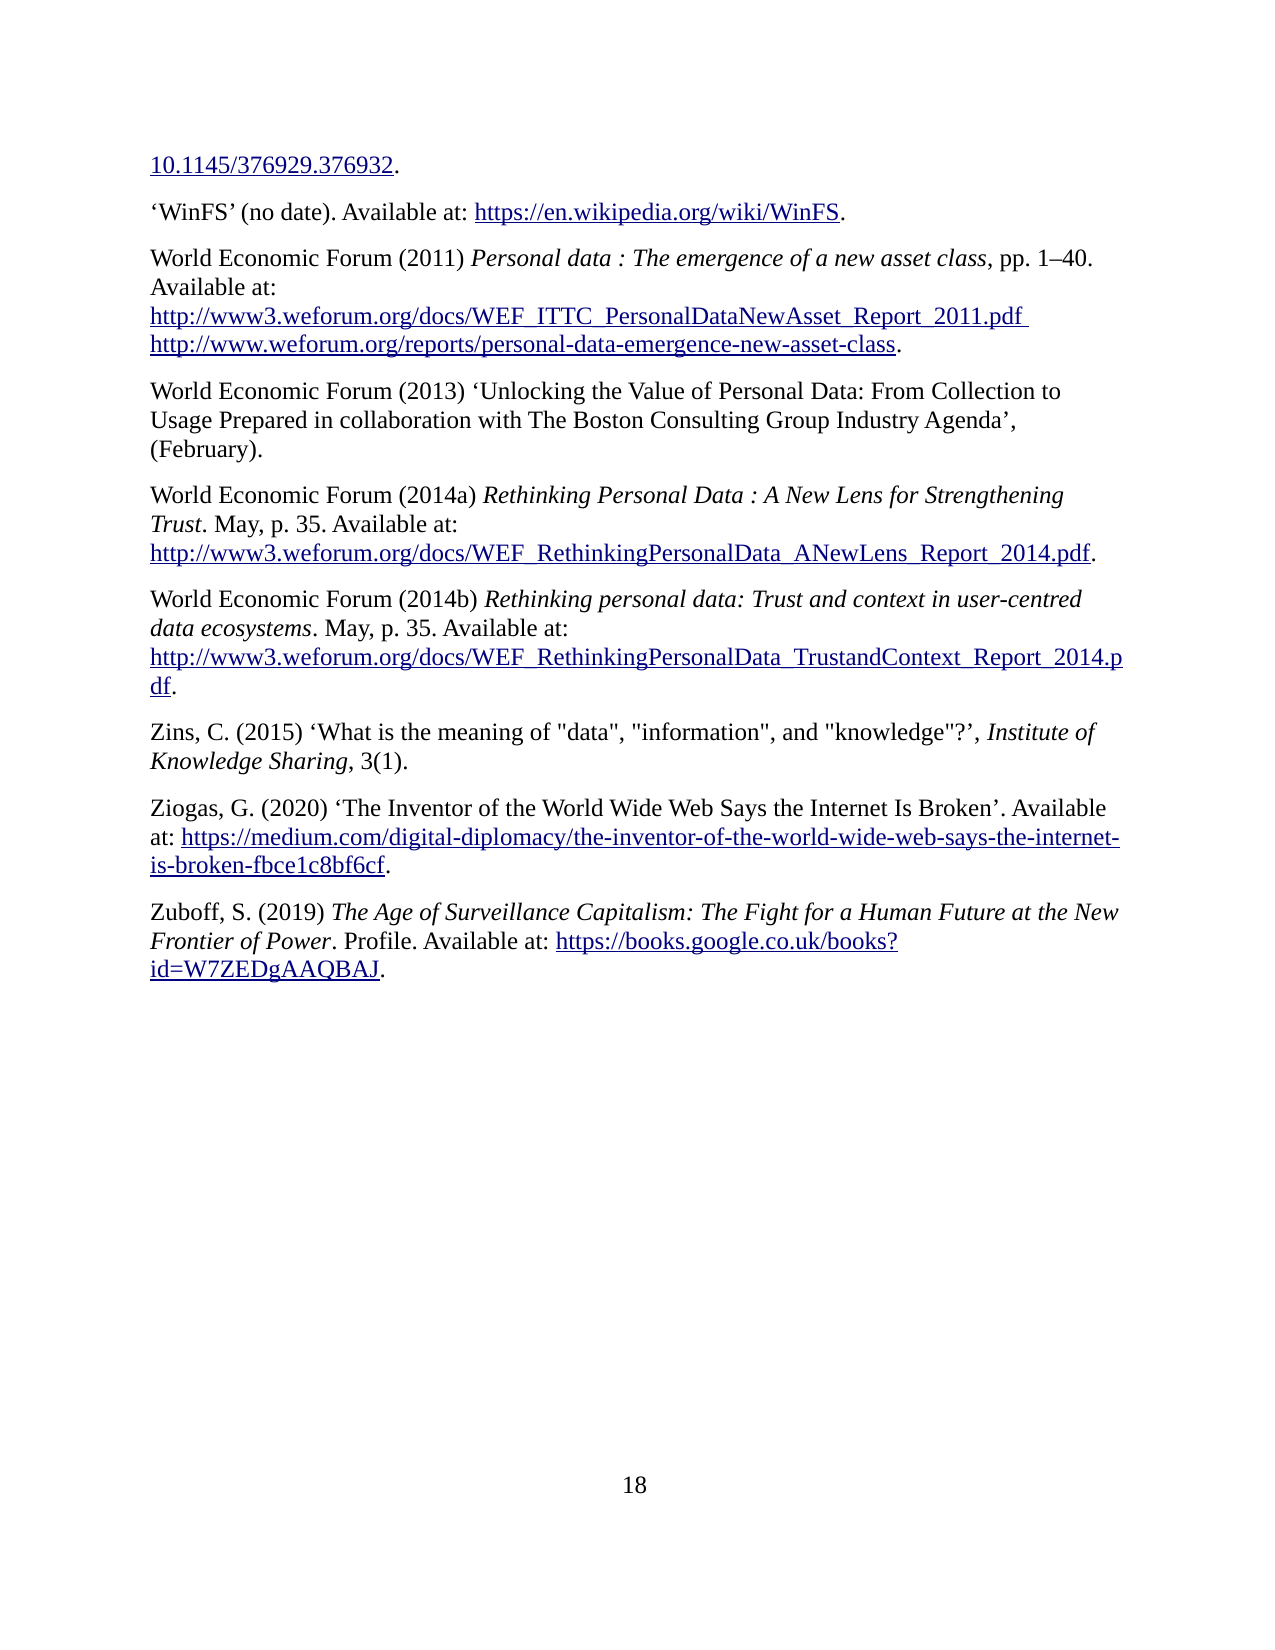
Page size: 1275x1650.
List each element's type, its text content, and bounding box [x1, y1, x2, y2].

text Zins, C. (2015) ‘What is the meaning of "data", "information", and "knowledge"?’, Institute of Knowledge Sharing, 3(1). [150, 717, 1125, 775]
text World Economic Forum (2014a) Rethinking Personal Data : A New Lens for Strengthening Trust. May, p. 35. Available at: http://www3.weforum.org/docs/WEF_RethinkingPersonalData_ANewLens_Report_2014.pdf. [150, 480, 1125, 567]
text World Economic Forum (2013) ‘Unlocking the Value of Personal Data: From Collection to Usage Prepared in collaboration with The Boston Consulting Group Industry Agenda’, (February). [150, 376, 1125, 462]
text 10.1145/376929.376932. [150, 150, 1125, 179]
text Zuboff, S. (2019) The Age of Surveillance Capitalism: The Fight for a Human Future at the New Frontier of Power. Profile. Available at: https://books.google.co.uk/books?id=W7ZEDgAAQBAJ. [150, 897, 1125, 983]
text Ziogas, G. (2020) ‘The Inventor of the World Wide Web Says the Internet Is Broken’. Available at: https://medium.com/digital-diplomacy/the-inventor-of-the-world-wide-web-says-the-internet-is-broken-fbce1c8bf6cf. [150, 793, 1125, 879]
text ‘WinFS’ (no date). Available at: https://en.wikipedia.org/wiki/WinFS. [150, 197, 1125, 225]
text World Economic Forum (2011) Personal data : The emergence of a new asset class, pp. 1–40. Available at: http://www3.weforum.org/docs/WEF_ITTC_PersonalDataNewAsset_Report_2011.pdf http://www.weforum.org/reports/personal-data-emergence-new-asset-class. [150, 243, 1125, 358]
text World Economic Forum (2014b) Rethinking personal data: Trust and context in user-centred data ecosystems. May, p. 35. Available at: http://www3.weforum.org/docs/WEF_RethinkingPersonalData_TrustandContext_Report_2014.pdf. [150, 584, 1125, 699]
